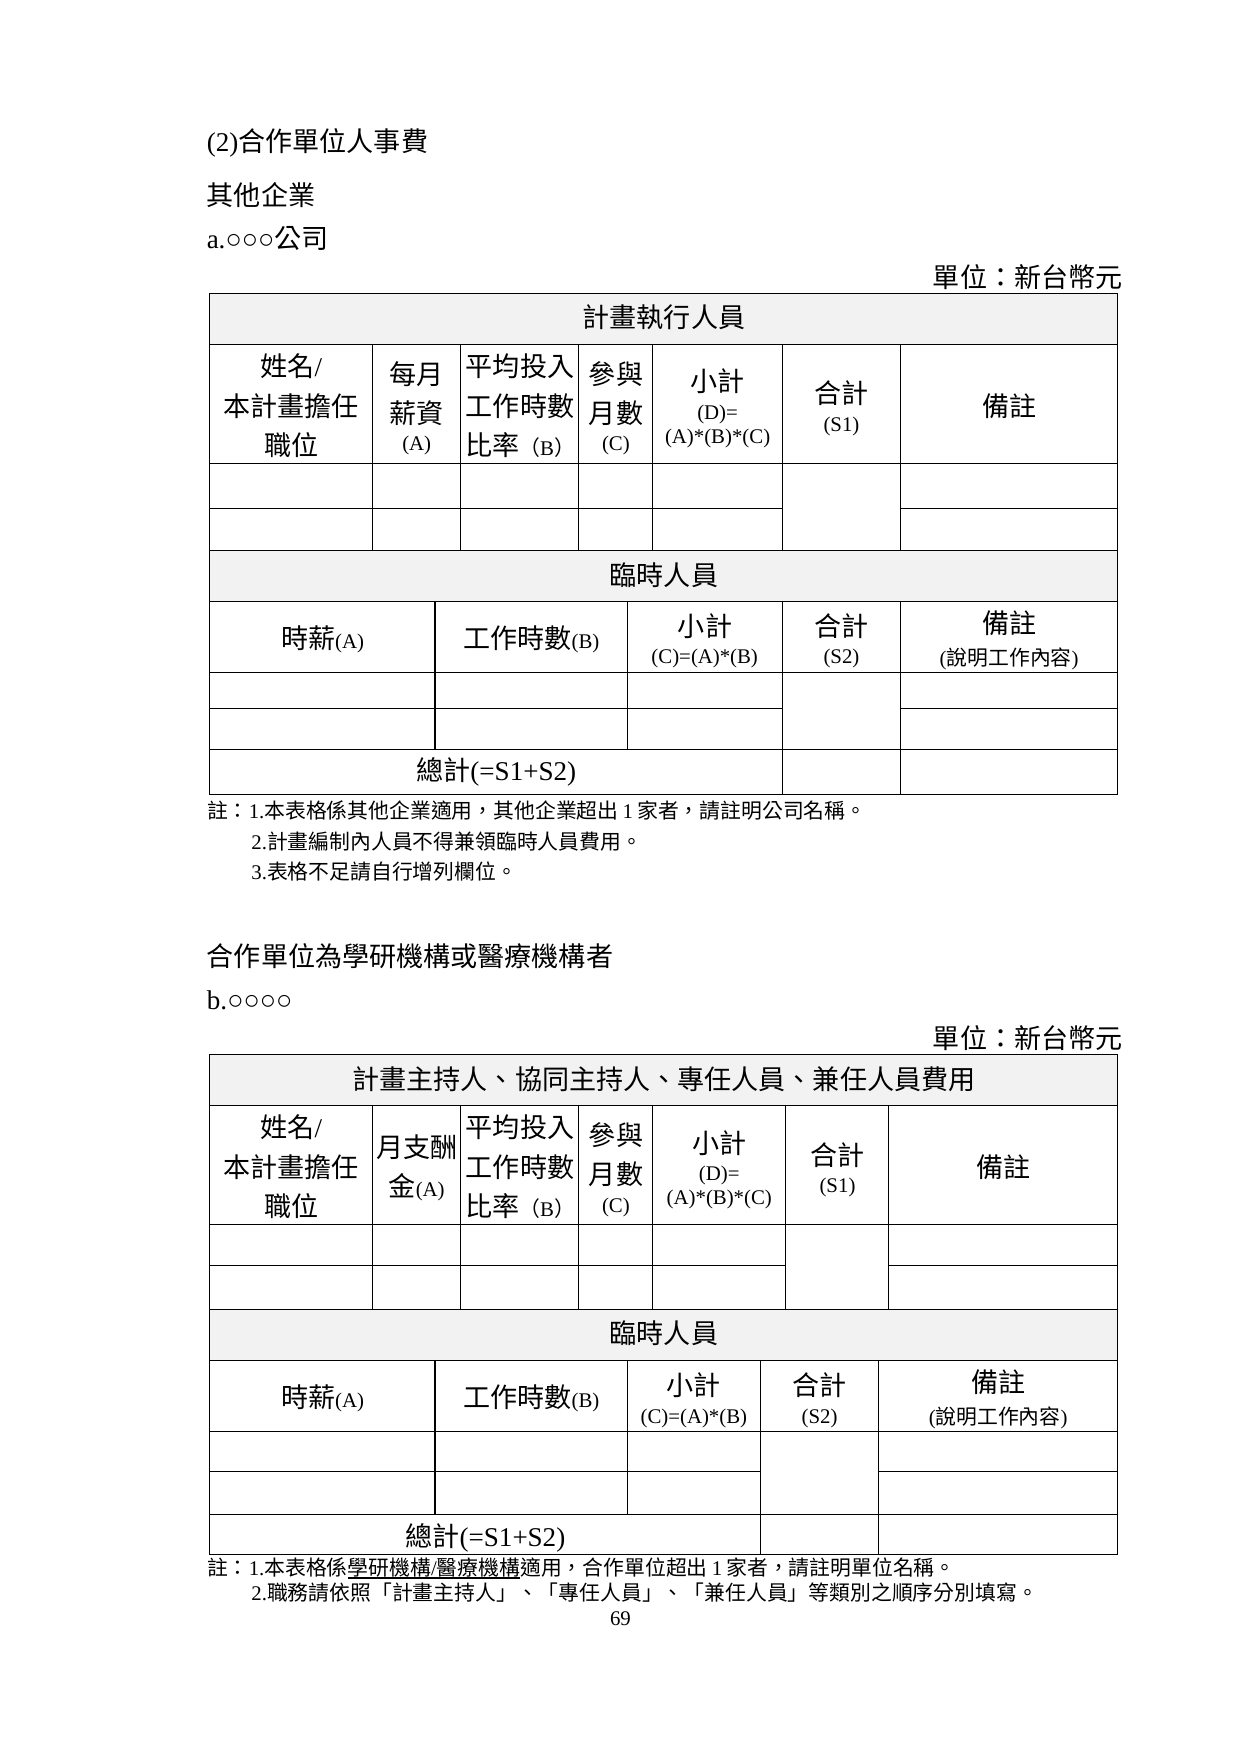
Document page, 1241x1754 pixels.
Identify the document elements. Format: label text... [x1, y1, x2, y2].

table_cell [210, 1432, 434, 1471]
table_cell [761, 1432, 878, 1514]
text (2)合作單位人事費 [118, 118, 1122, 160]
table_cell [579, 1266, 652, 1309]
table_cell 備註 (說明工作內容) [879, 1361, 1117, 1431]
table_cell [786, 1225, 888, 1309]
table_cell [628, 1472, 760, 1514]
table_cell 時薪(A) [210, 1361, 434, 1431]
table_cell 工作時數(B) [436, 1361, 627, 1431]
table_cell 小計 (D)= (A)*(B)*(C) [653, 345, 782, 463]
table_cell 月支酬金(A) [373, 1106, 460, 1224]
table_cell [210, 1472, 434, 1514]
table_cell [901, 464, 1117, 508]
table_cell [436, 673, 627, 708]
table_cell [210, 1266, 372, 1309]
table_cell 合計 (S1) [783, 345, 900, 463]
table_cell 時薪(A) [210, 602, 434, 672]
table_cell [628, 1432, 760, 1471]
table_cell [889, 1225, 1117, 1265]
text 2.職務請依照「計畫主持人」、「專任人員」、「兼任人員」等類別之順序分別填寫。 [251, 1580, 1122, 1605]
table_cell [373, 509, 460, 550]
table_cell 小計 (D)= (A)*(B)*(C) [653, 1106, 785, 1224]
table_cell [783, 750, 900, 794]
table_cell 臨時人員 [210, 1310, 1117, 1360]
table_cell [579, 509, 652, 550]
table_cell 合計 (S1) [786, 1106, 888, 1224]
table_cell [879, 1472, 1117, 1514]
table_cell 備註 [889, 1106, 1117, 1224]
text 3.表格不足請自行增列欄位。 [251, 855, 1122, 885]
table_cell 合計 (S2) [783, 602, 900, 672]
table_cell [373, 1225, 460, 1265]
table_header 計畫主持人、協同主持人、專任人員、兼任人員費用 [210, 1055, 1117, 1105]
table_cell [879, 1515, 1117, 1554]
table_cell 參與月數 (C) [579, 1106, 652, 1224]
table_cell [373, 1266, 460, 1309]
table_cell [210, 464, 372, 508]
text 單位：新台幣元 [196, 266, 1122, 293]
text a.○○○公司 [118, 226, 1122, 253]
table_cell 姓名/ 本計畫擔任 職位 [210, 1106, 372, 1224]
table_cell [901, 673, 1117, 708]
table_cell [628, 709, 782, 749]
table_cell [901, 709, 1117, 749]
table_cell 總計(=S1+S2) [210, 1515, 760, 1554]
table_cell 工作時數(B) [436, 602, 627, 672]
table_cell [461, 464, 578, 508]
table_cell 合計 (S2) [761, 1361, 878, 1431]
table_cell [889, 1266, 1117, 1309]
text 單位：新台幣元 [196, 1027, 1122, 1054]
table_cell 備註 [901, 345, 1117, 463]
text 2.計畫編制內人員不得兼領臨時人員費用。 [251, 825, 1122, 855]
table_cell [461, 1266, 578, 1309]
table_cell [653, 1225, 785, 1265]
table_cell [461, 1225, 578, 1265]
text 註：1.本表格係學研機構/醫療機構適用，合作單位超出1家者，請註明單位名稱。 [207, 1555, 1122, 1580]
table_cell [579, 464, 652, 508]
table_cell [436, 1432, 627, 1471]
table_cell [783, 673, 900, 749]
table_cell [783, 464, 900, 550]
text 合作單位為學研機構或醫療機構者 [118, 933, 1122, 975]
table_cell [461, 509, 578, 550]
table_cell 平均投入工作時數比率（B） [461, 1106, 578, 1224]
table_cell [436, 709, 627, 749]
table_cell [761, 1515, 878, 1554]
table_cell [653, 509, 782, 550]
table_header 計畫執行人員 [210, 294, 1117, 344]
table_cell [653, 1266, 785, 1309]
table_cell [210, 509, 372, 550]
table_cell [653, 464, 782, 508]
text 註：1.本表格係其他企業適用，其他企業超出1家者，請註明公司名稱。 [207, 795, 1122, 825]
text 其他企業 [118, 172, 1122, 214]
table_cell 總計(=S1+S2) [210, 750, 782, 794]
text b.○○○○ [118, 988, 1122, 1015]
table_cell [901, 509, 1117, 550]
table_cell [210, 709, 434, 749]
table_cell 姓名/ 本計畫擔任 職位 [210, 345, 372, 463]
table_cell [210, 673, 434, 708]
table_cell [628, 673, 782, 708]
table_cell 小計 (C)=(A)*(B) [628, 1361, 760, 1431]
table_cell 每月 薪資 (A) [373, 345, 460, 463]
table_cell 備註 (說明工作內容) [901, 602, 1117, 672]
table_cell [436, 1472, 627, 1514]
table_cell 臨時人員 [210, 551, 1117, 601]
table_cell [210, 1225, 372, 1265]
table_cell 小計 (C)=(A)*(B) [628, 602, 782, 672]
table_cell [901, 750, 1117, 794]
table_cell [373, 464, 460, 508]
table_cell [579, 1225, 652, 1265]
table_cell [879, 1432, 1117, 1471]
table_cell 平均投入工作時數比率（B） [461, 345, 578, 463]
table_cell 參與月數 (C) [579, 345, 652, 463]
